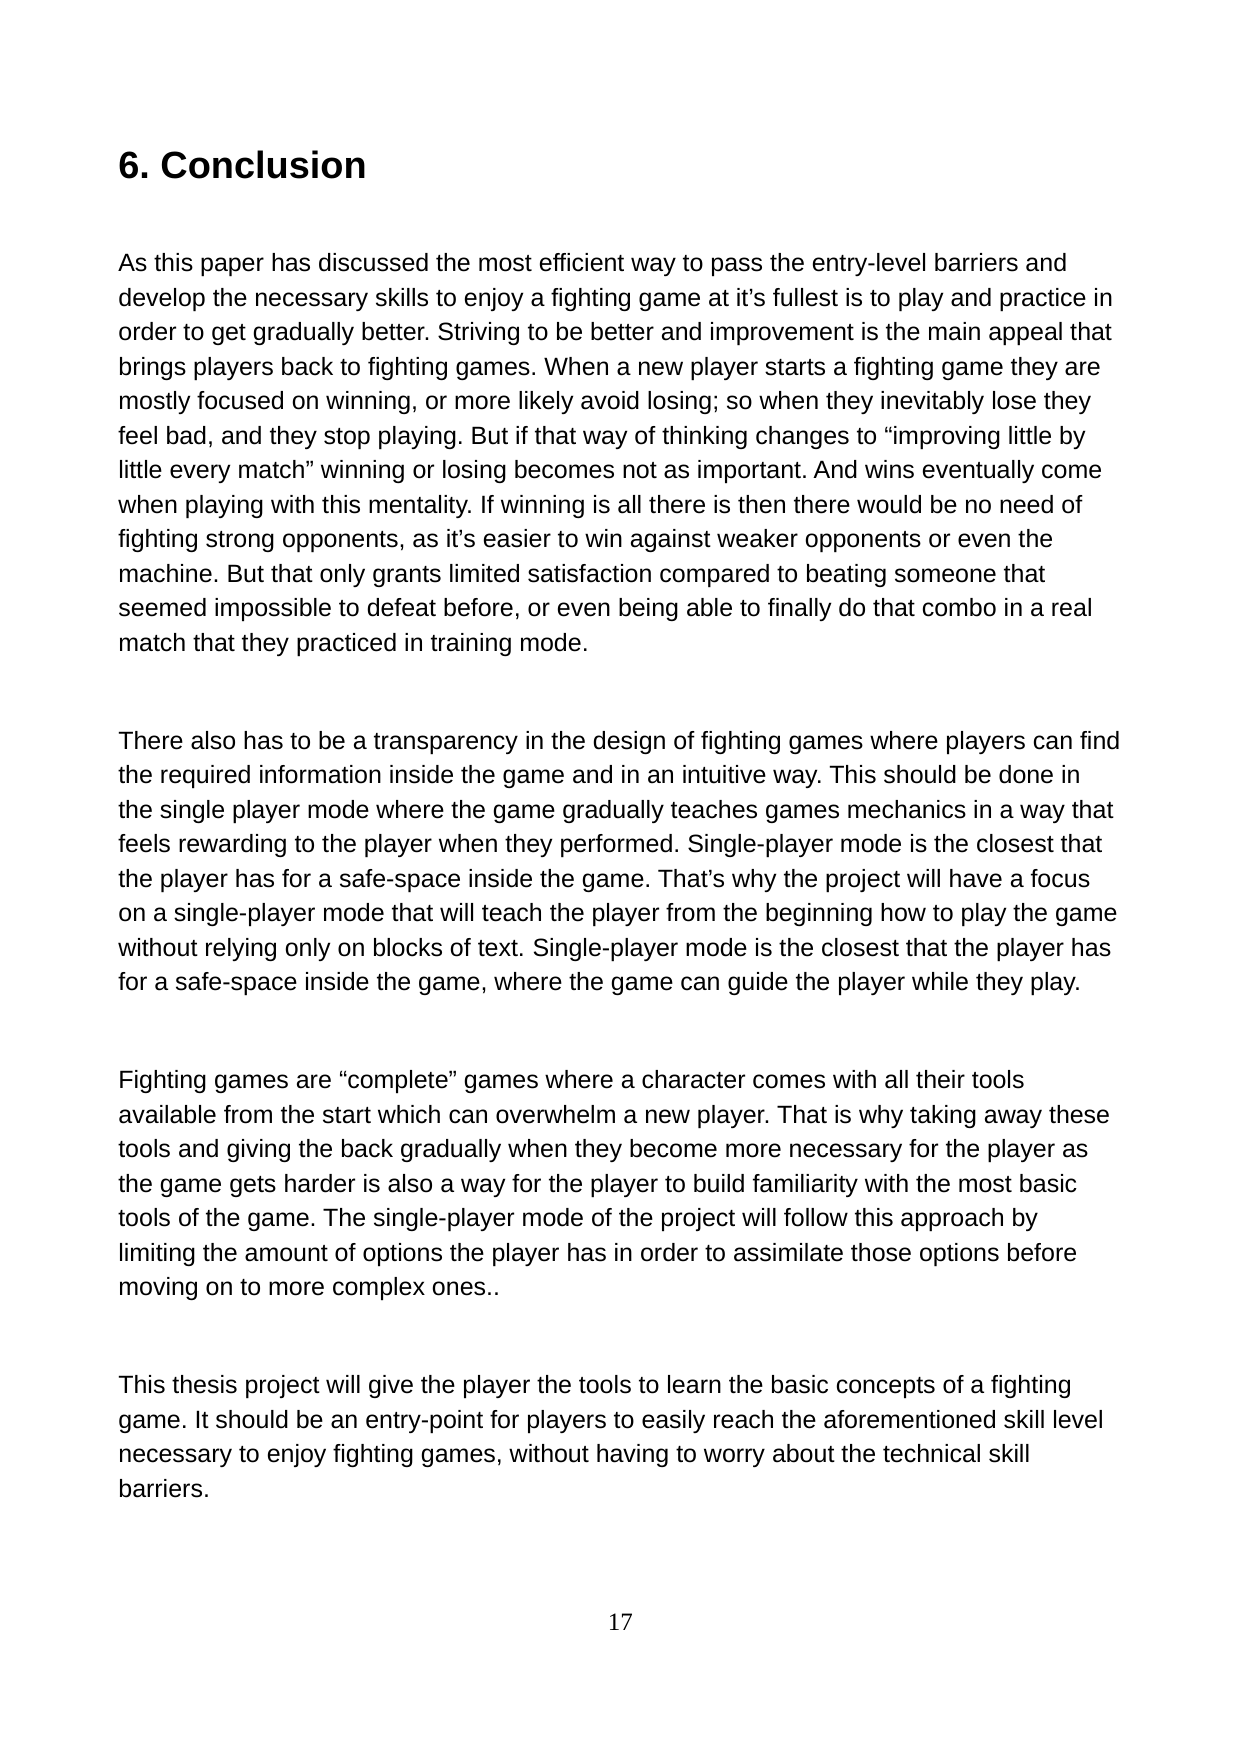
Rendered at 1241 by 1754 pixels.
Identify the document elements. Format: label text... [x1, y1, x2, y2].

text As this paper has discussed the most efficient way to pass the entry-level barriers and develop the necessary skills to enjoy a fighting game at it’s fullest is to play and practice in order to get gradually better. Striving to be better and improvement is the main appeal that brings players back to fighting games. When a new player starts a fighting game they are mostly focused on winning, or more likely avoid losing; so when they inevitably lose they feel bad, and they stop playing. But if that way of thinking changes to “improving little by little every match” winning or losing becomes not as important. And wins eventually come when playing with this mentality. If winning is all there is then there would be no need of fighting strong opponents, as it’s easier to win against weaker opponents or even the machine. But that only grants limited satisfaction compared to beating someone that seemed impossible to defeat before, or even being able to finally do that combo in a real match that they practiced in training mode. [118, 248, 1122, 656]
text There also has to be a transparency in the design of fighting games where players can find the required information inside the game and in an intuitive way. This should be done in the single player mode where the game gradually teaches games mechanics in a way that feels rewarding to the player when they performed. Single-player mode is the closest that the player has for a safe-space inside the game. That’s why the project will have a focus on a single-player mode that will teach the player from the beginning how to play the game without relying only on blocks of text. Single-player mode is the closest that the player has for a safe-space inside the game, where the game can guide the player while they play. [118, 726, 1122, 996]
subtitle 6. Conclusion [118, 143, 1122, 187]
text This thesis project will give the player the tools to learn the basic concepts of a fighting game. It should be an entry-point for players to easily reach the aforementioned skill level necessary to enjoy fighting games, without having to worry about the technical skill barriers. [118, 1370, 1122, 1502]
text Fighting games are “complete” games where a character comes with all their tools available from the start which can overwhelm a new player. That is why taking away these tools and giving the back gradually when they become more necessary for the player as the game gets harder is also a way for the player to build familiarity with the most basic tools of the game. The single-player mode of the project will follow this approach by limiting the amount of options the player has in order to assimilate those options before moving on to more complex ones.. [118, 1065, 1122, 1301]
